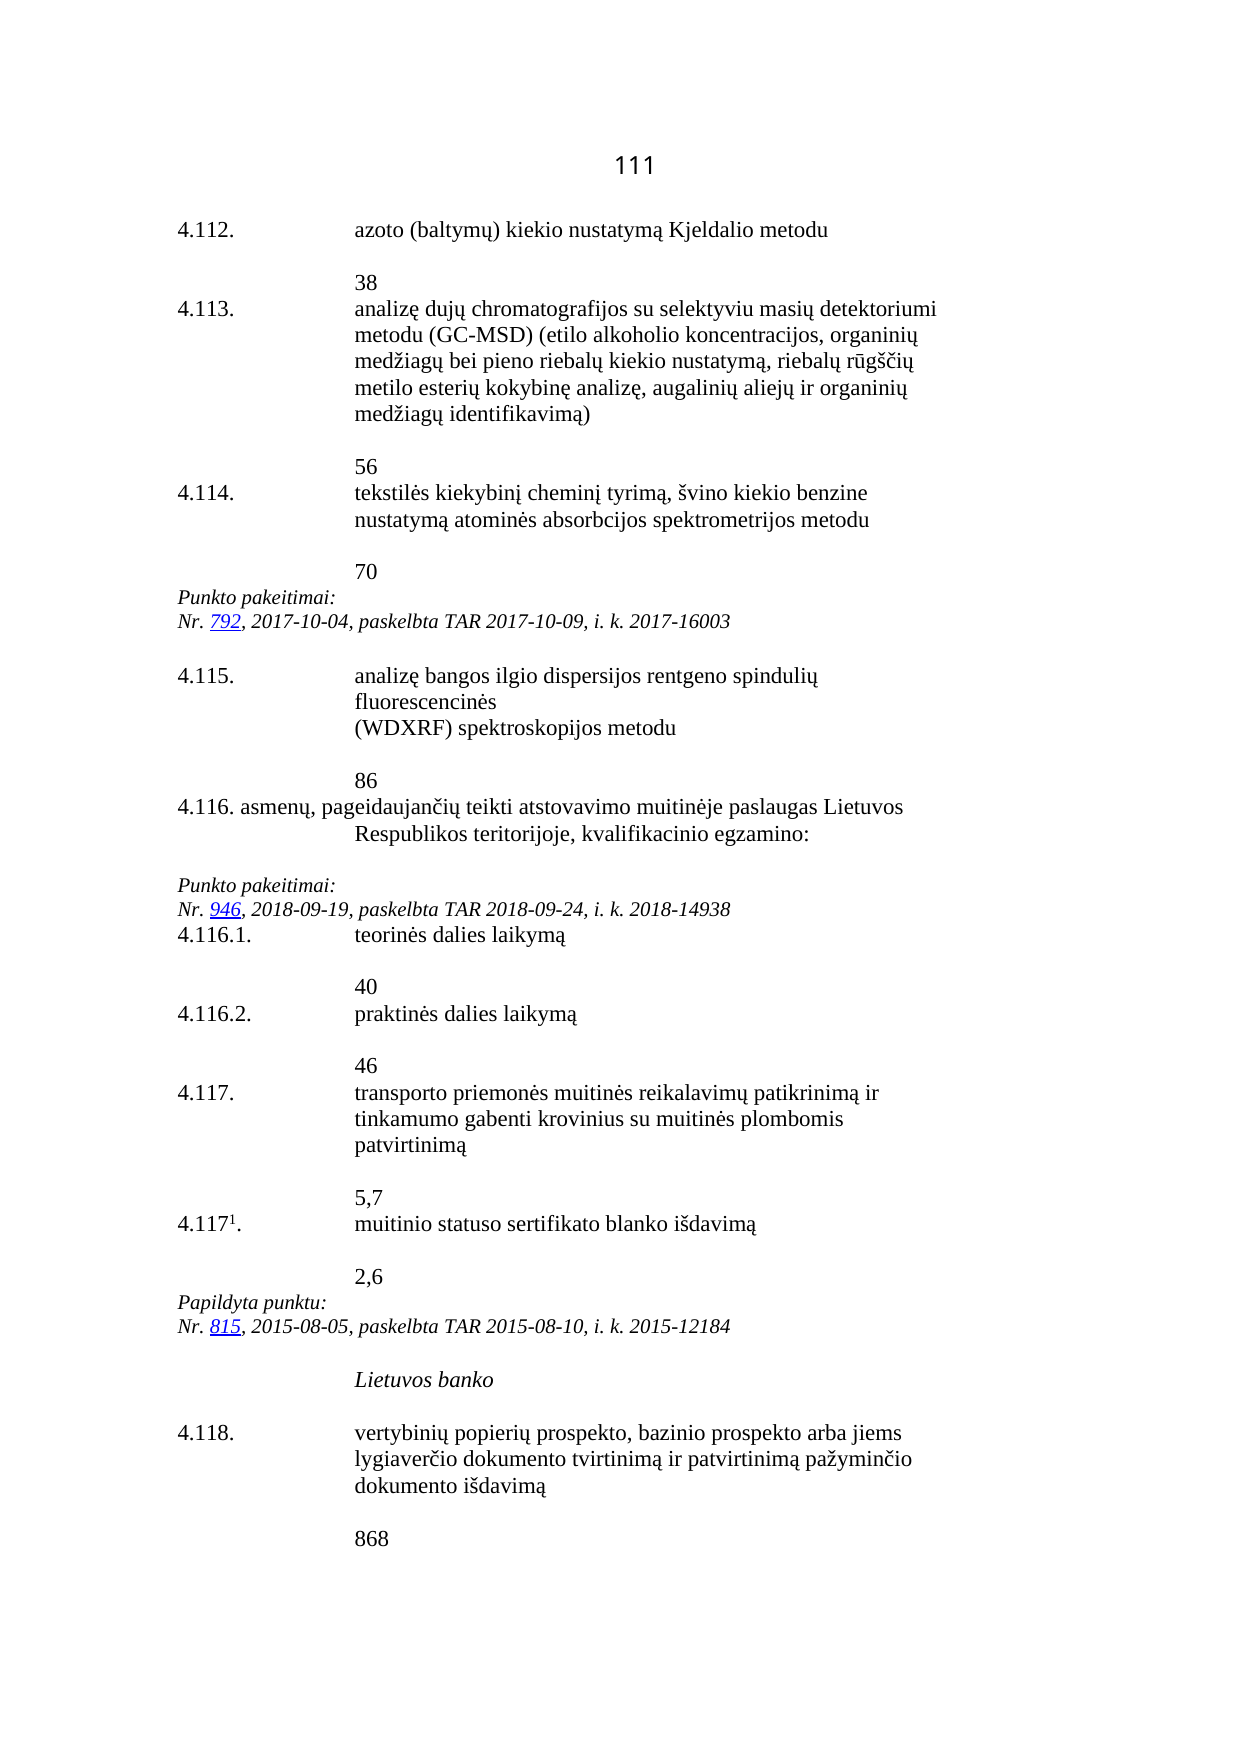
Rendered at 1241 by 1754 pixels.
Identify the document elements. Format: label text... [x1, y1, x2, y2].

text medžiagų bei pieno riebalų kiekio nustatymą, riebalų rūgščių [354, 348, 945, 374]
text metilo esterių kokybinę analizę, augalinių aliejų ir organinių [354, 374, 945, 400]
text Lietuvos banko [354, 1366, 945, 1419]
text 4.118. vertybinių popierių prospekto, bazinio prospekto arba jiems [177, 1419, 945, 1446]
text Punkto pakeitimai: [177, 585, 1093, 609]
text Papildyta punktu: [177, 1289, 1093, 1314]
text 4.116.1. teorinės dalies laikymą 40 [177, 921, 945, 1000]
text Nr. 792, 2017-10-04, paskelbta TAR 2017-10-09, i. k. 2017-16003 [177, 609, 1093, 633]
text (WDXRF) spektroskopijos metodu 86 [354, 714, 945, 793]
text dokumento išdavimą 868 [354, 1472, 945, 1551]
text lygiaverčio dokumento tvirtinimą ir patvirtinimą pažyminčio [354, 1446, 945, 1472]
text metodu (GC-MSD) (etilo alkoholio koncentracijos, organinių [354, 321, 945, 348]
text 4.112. azoto (baltymų) kiekio nustatymą Kjeldalio metodu 38 [177, 216, 945, 295]
text tinkamumo gabenti krovinius su muitinės plombomis patvirtinimą 5,7 [354, 1105, 945, 1211]
text 4.116.2. praktinės dalies laikymą 46 [177, 1000, 945, 1079]
text medžiagų identifikavimą) 56 [354, 400, 945, 479]
text Nr. 815, 2015-08-05, paskelbta TAR 2015-08-10, i. k. 2015-12184 [177, 1314, 1093, 1338]
text Nr. 946, 2018-09-19, paskelbta TAR 2018-09-24, i. k. 2018-14938 [177, 897, 1093, 921]
text 4.114. tekstilės kiekybinį cheminį tyrimą, švino kiekio benzine [177, 479, 945, 506]
text 4.116. asmenų, pageidaujančių teikti atstovavimo muitinėje paslaugas Lietuvos Respublikos teritorijoje, kvalifikacinio egzamino: [177, 793, 945, 846]
text 4.115. analizę bangos ilgio dispersijos rentgeno spindulių fluorescencinės [177, 662, 945, 714]
text Punkto pakeitimai: [177, 872, 1093, 897]
text nustatymą atominės absorbcijos spektrometrijos metodu 70 [354, 506, 945, 585]
text 4.117. transporto priemonės muitinės reikalavimų patikrinimą ir [177, 1079, 945, 1105]
text 4.1171. muitinio statuso sertifikato blanko išdavimą 2,6 [177, 1211, 945, 1289]
text 4.113. analizę dujų chromatografijos su selektyviu masių detektoriumi [177, 295, 945, 321]
